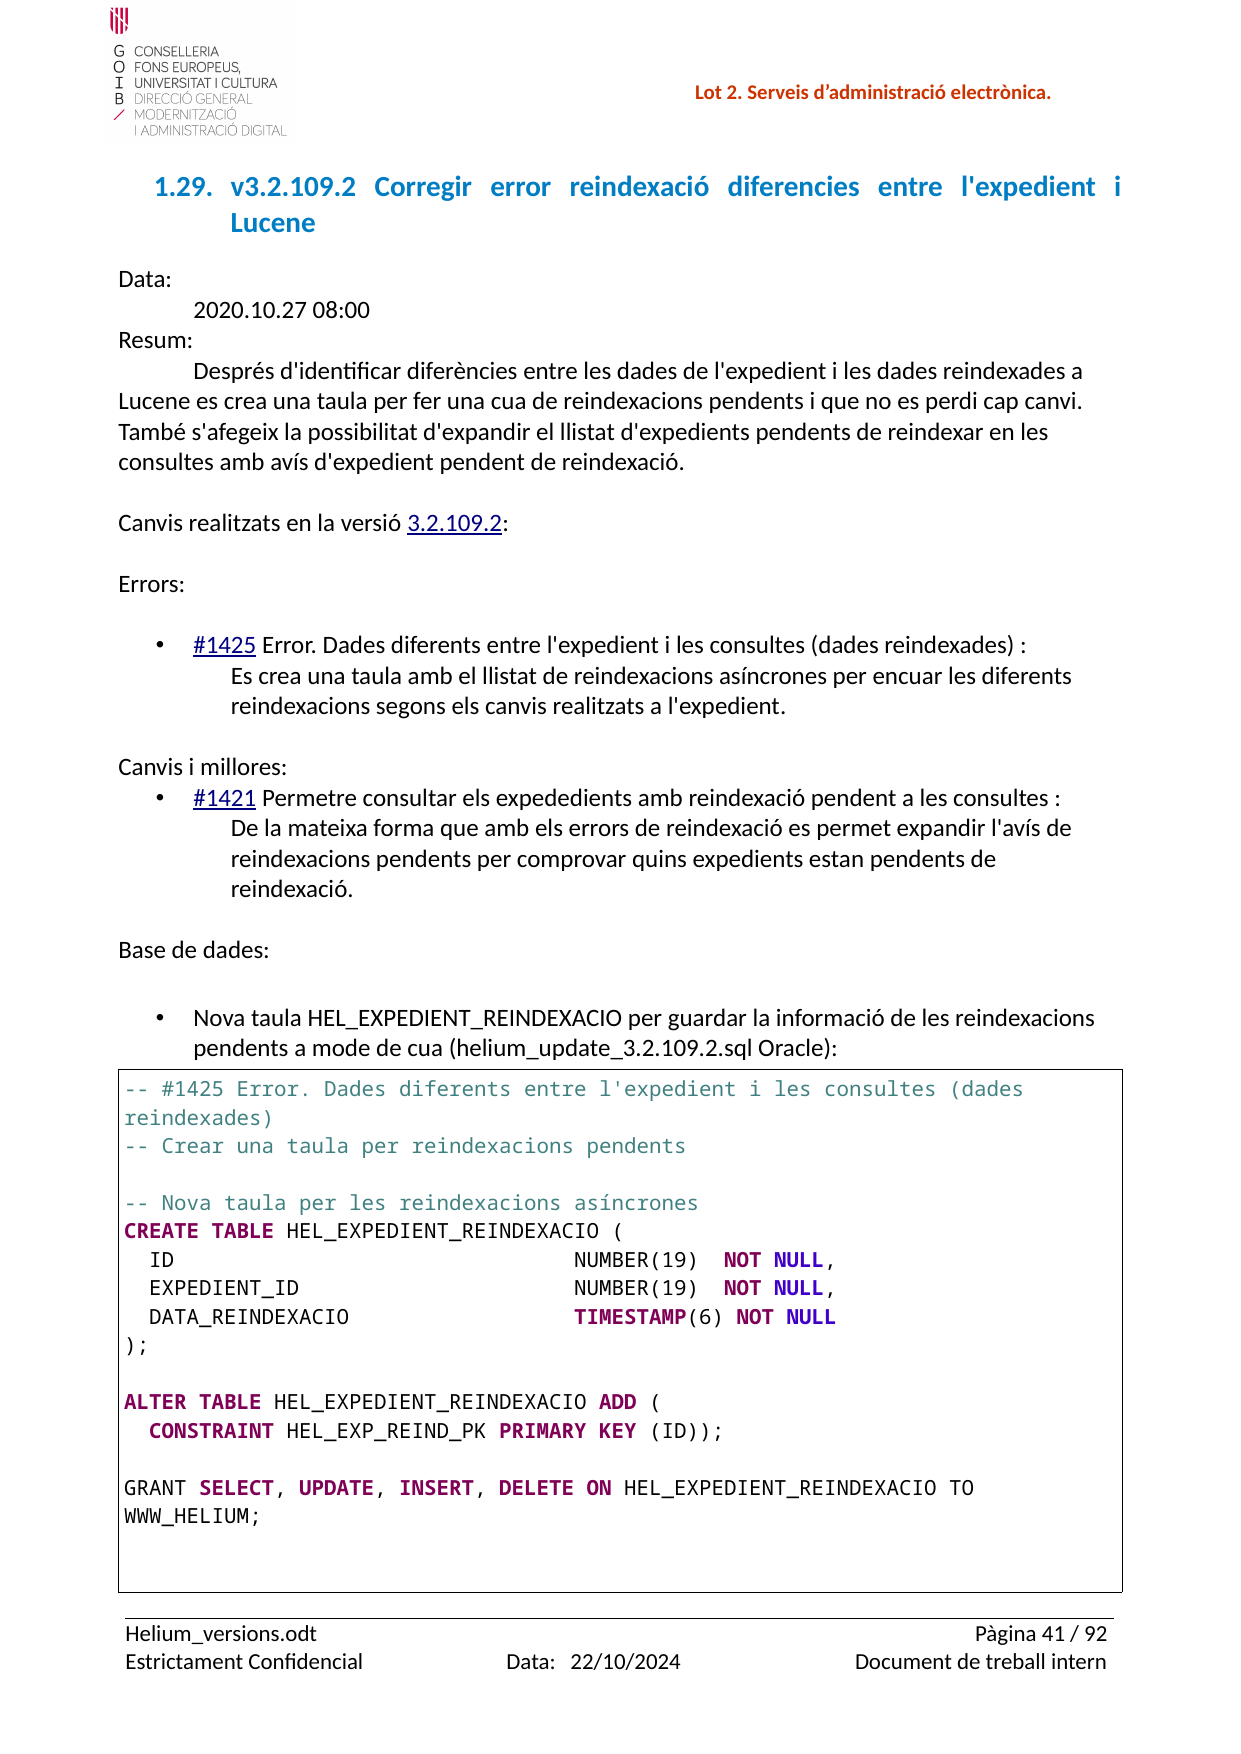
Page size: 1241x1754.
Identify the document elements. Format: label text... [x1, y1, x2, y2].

list Nova taula HEL_EXPEDIENT_REINDEXACIO per guardar la informació de les reindexacions pendents a mode de cua (helium_update_3.2.109.2.sql Oracle): [156, 1002, 1122, 1063]
table_header -- #1425 Error. Dades diferents entre l'expedient i les consultes (dades reindexades) -- Crear una taula per reindexacions pendents -- Nova taula per les reindexacions asíncrones CREATE TABLE HEL_EXPEDIENT_REINDEXACIO ( ID NUMBER(19) NOT NULL, EXPEDIENT_ID NUMBER(19) NOT NULL, DATA_REINDEXACIO TIMESTAMP(6) NOT NULL ); ALTER TABLE HEL_EXPEDIENT_REINDEXACIO ADD ( CONSTRAINT HEL_EXP_REIND_PK PRIMARY KEY (ID)); GRANT SELECT, UPDATE, INSERT, DELETE ON HEL_EXPEDIENT_REINDEXACIO TO WWW_HELIUM; [119, 1070, 1122, 1592]
text Base de dades: [118, 935, 1122, 965]
text Canvis i millores: [118, 752, 1122, 782]
list #1421 Permetre consultar els expededients amb reindexació pendent a les consultes : [156, 782, 1122, 813]
text Resum: [118, 324, 1122, 355]
list #1425 Error. Dades diferents entre l'expedient i les consultes (dades reindexades) : [156, 629, 1122, 660]
text Canvis realitzats en la versió 3.2.109.2: [118, 507, 1122, 538]
list Es crea una taula amb el llistat de reindexacions asíncrones per encuar les diferents reindexacions segons els canvis realitzats a l'expedient. [193, 660, 1122, 721]
text Després d'identificar diferències entre les dades de l'expedient i les dades reindexades a Lucene es crea una taula per fer una cua de reindexacions pendents i que no es perdi cap canvi. També s'afegeix la possibilitat d'expandir el llistat d'expedients pendents de reindexar en les consultes amb avís d'expedient pendent de reindexació. [118, 355, 1122, 477]
text 2020.10.27 08:00 [118, 294, 1122, 324]
subtitle v3.2.109.2 Corregir error reindexació diferencies entre l'expedient i Lucene [153, 168, 1122, 239]
picture [100, 0, 297, 144]
text Data: [118, 263, 1122, 294]
text Errors: [118, 568, 1122, 599]
list De la mateixa forma que amb els errors de reindexació es permet expandir l'avís de reindexacions pendents per comprovar quins expedients estan pendents de reindexació. [193, 813, 1122, 904]
